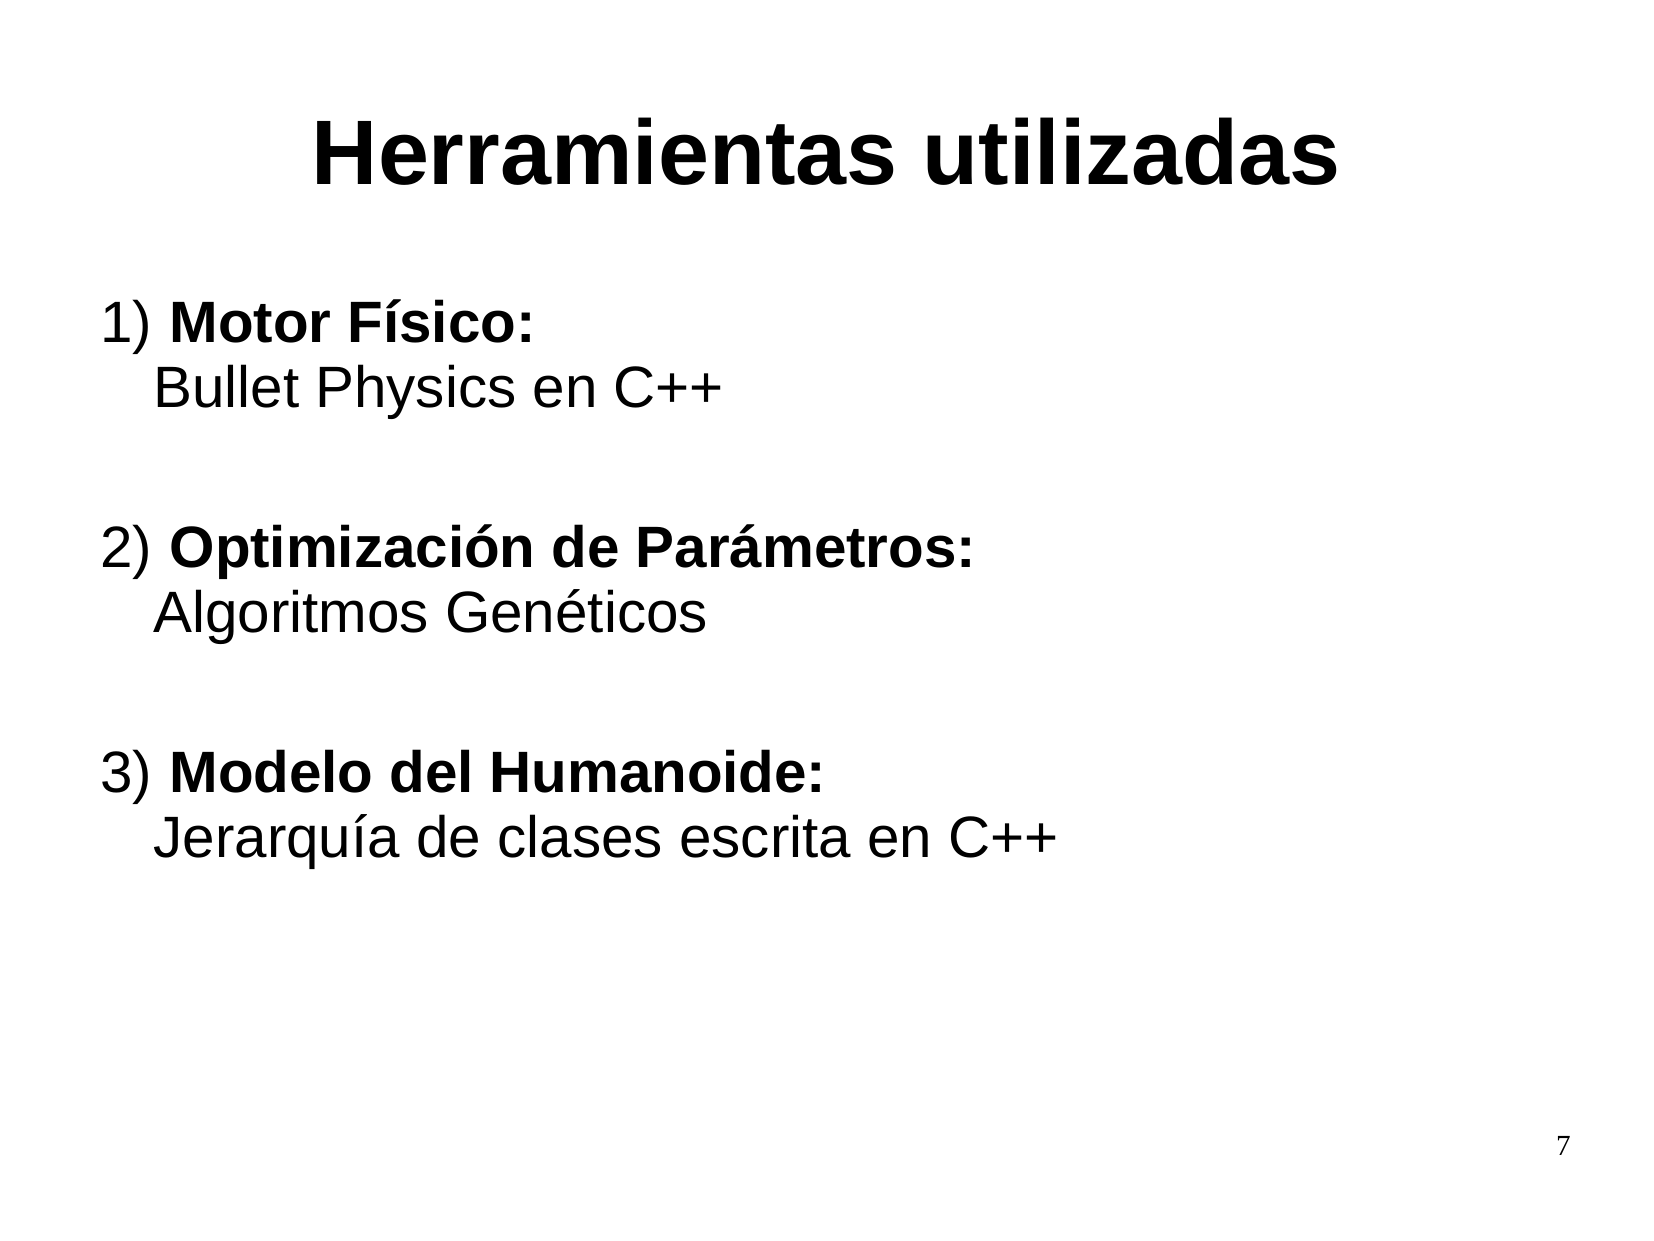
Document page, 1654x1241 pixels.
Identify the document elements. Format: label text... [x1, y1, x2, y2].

list Motor Físico: Bullet Physics en C++ Optimización de Parámetros: Algoritmos Genéticos Modelo del Humanoide: Jerarquía de clases escrita en C++ [82, 290, 1571, 1010]
title Herramientas utilizadas [82, 49, 1571, 257]
